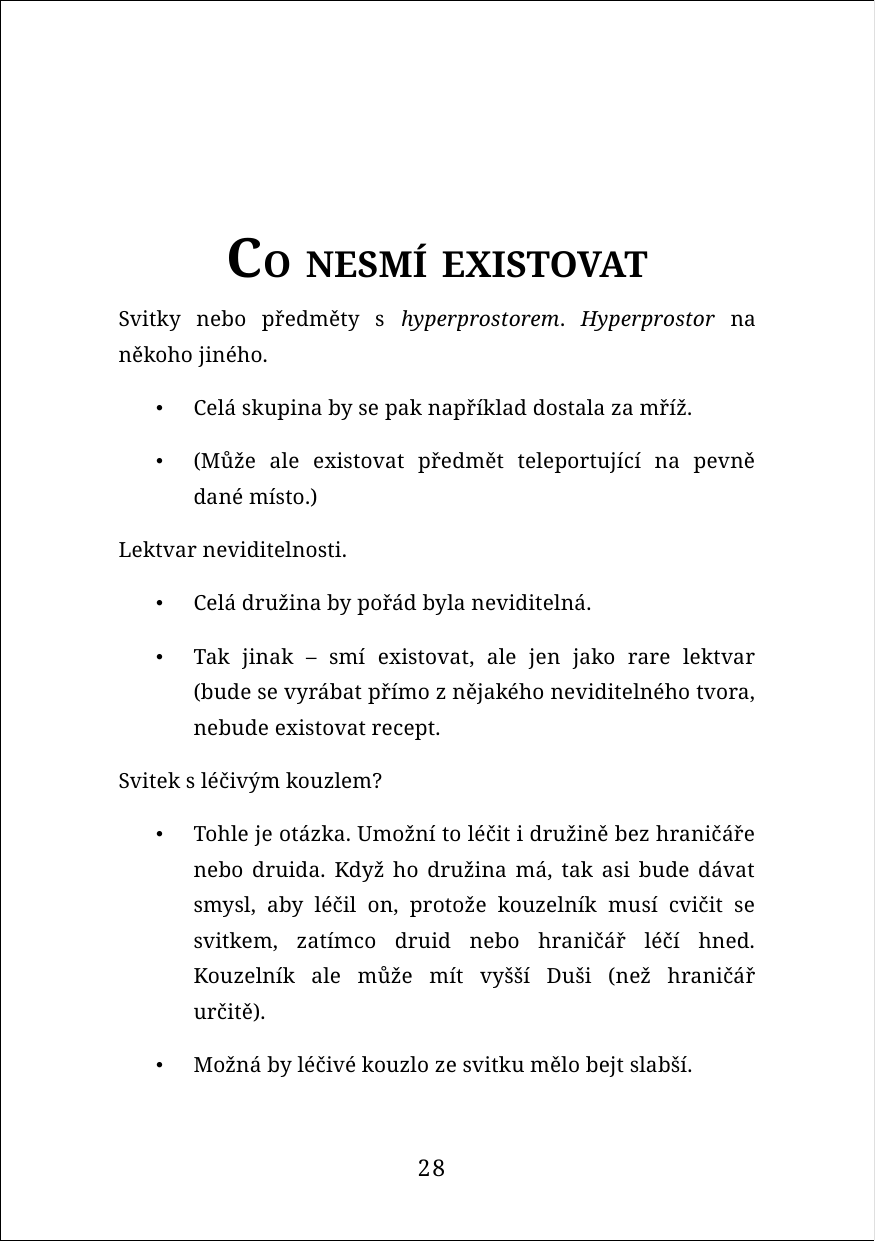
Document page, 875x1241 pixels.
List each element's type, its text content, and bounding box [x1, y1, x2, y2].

subtitle Co nesmí existovat [118, 219, 756, 293]
list Tak jinak – smí existovat, ale jen jako rare lektvar (bude se vyrábat přímo z nějakého neviditelného tvora, nebude existovat recept. [156, 642, 756, 741]
list Možná by léčivé kouzlo ze svitku mělo bejt slabší. [156, 1050, 756, 1078]
list (Může ale existovat předmět teleportující na pevně dané místo.) [156, 447, 756, 511]
list Tohle je otázka. Umožní to léčit i družině bez hraničáře nebo druida. Když ho družina má, tak asi bude dávat smysl, aby léčil on, protože kouzelník musí cvičit se svitkem, zatímco druid nebo hraničář léčí hned. Kouzelník ale může mít vyšší Duši (než hraničář určitě). [156, 819, 756, 1025]
text Svitek s léčivým kouzlem? [118, 766, 756, 794]
text Lektvar neviditelnosti. [118, 535, 756, 564]
text Svitky nebo předměty s hyperprostorem. Hyperprostor na někoho jiného. [118, 304, 756, 368]
list Celá skupina by se pak například dostala za mříž. [156, 393, 756, 422]
list Celá družina by pořád byla neviditelná. [156, 588, 756, 617]
